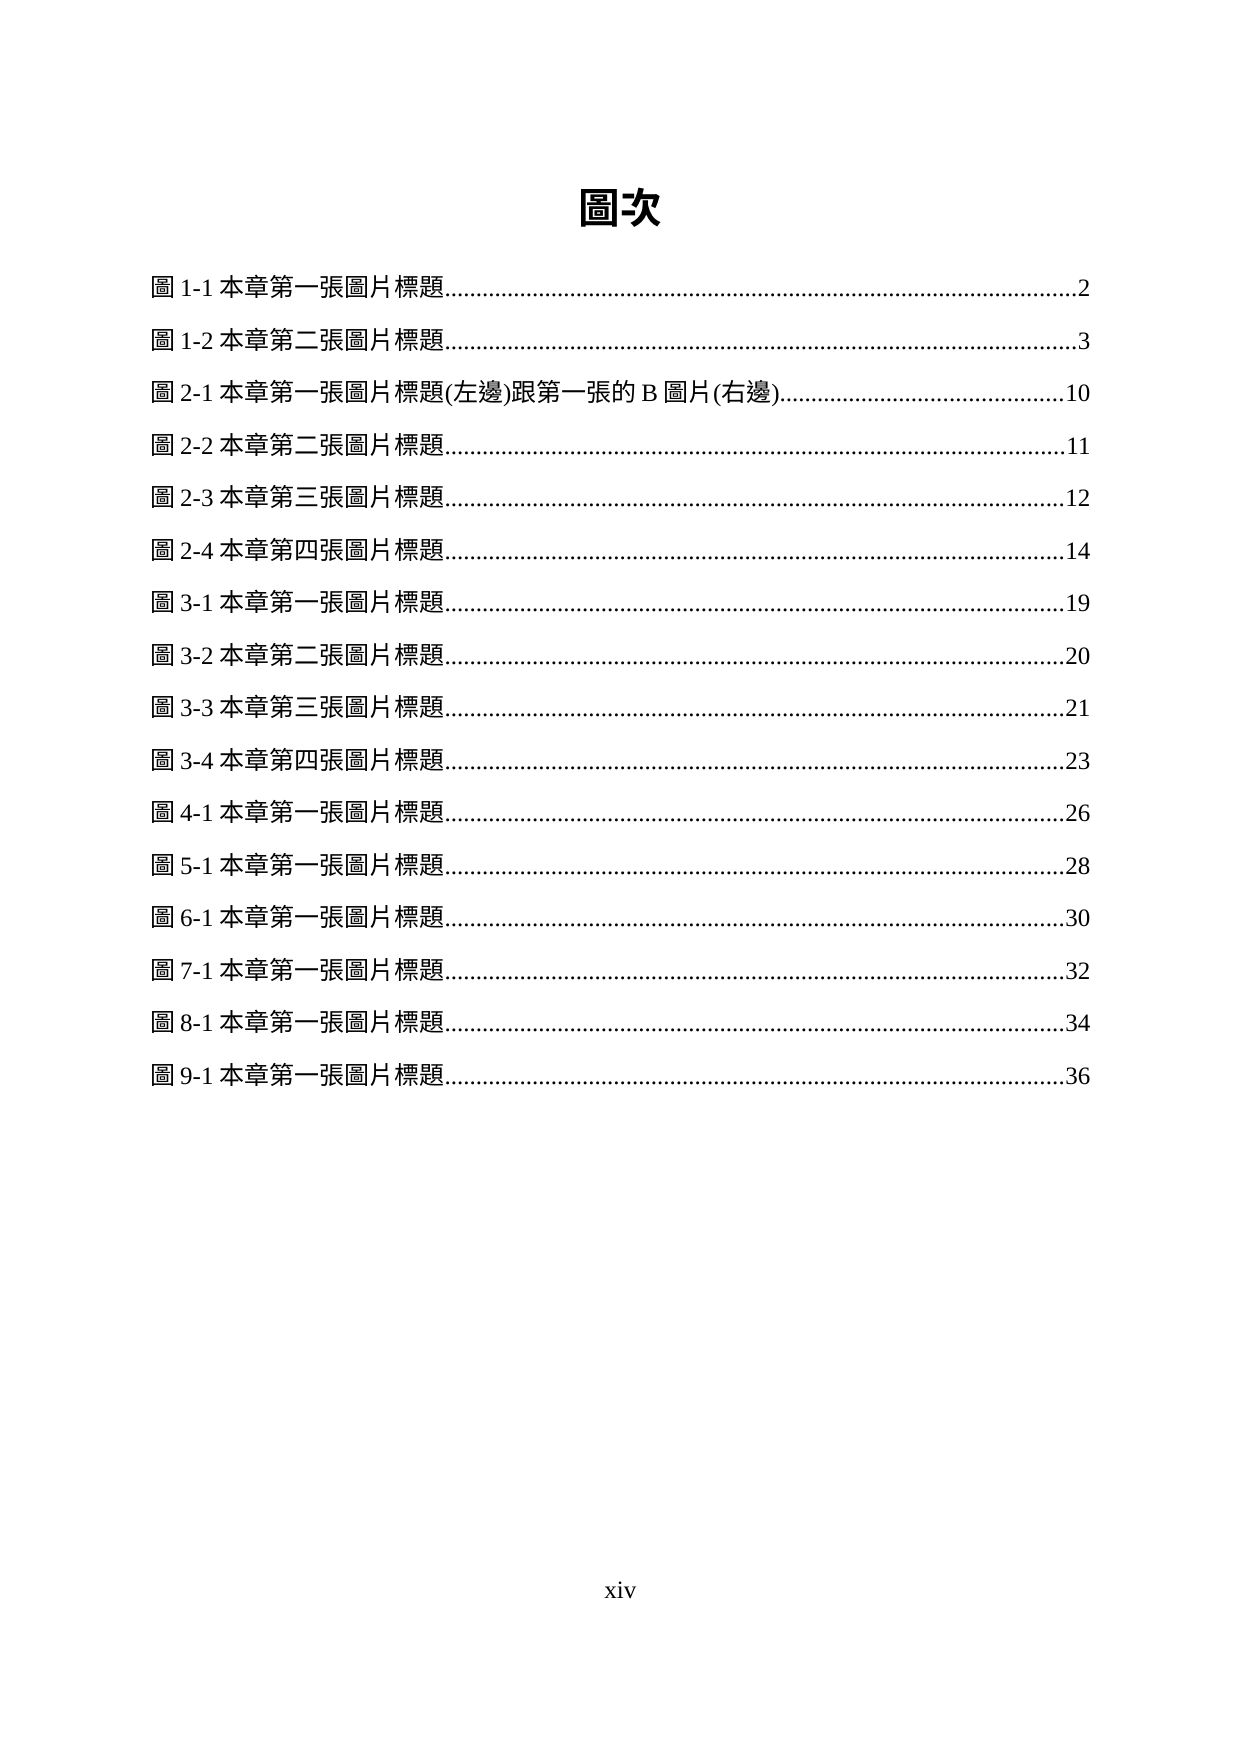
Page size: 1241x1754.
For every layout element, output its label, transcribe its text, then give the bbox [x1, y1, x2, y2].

text 圖1-1 本章第一張圖片標題 2 [150, 268, 1090, 304]
text 圖2-1 本章第一張圖片標題(左邊)跟第一張的B圖片(右邊) 10 [150, 373, 1090, 409]
text 圖2-3 本章第三張圖片標題 12 [150, 478, 1090, 514]
text 圖7-1 本章第一張圖片標題 32 [150, 950, 1090, 987]
subtitle 圖次 [150, 175, 1090, 235]
text 圖3-1 本章第一張圖片標題 19 [150, 583, 1090, 619]
text 圖1-2 本章第二張圖片標題 3 [150, 320, 1090, 357]
text 圖3-4 本章第四張圖片標題 23 [150, 740, 1090, 777]
text 圖8-1 本章第一張圖片標題 34 [150, 1003, 1090, 1039]
text 圖6-1 本章第一張圖片標題 30 [150, 898, 1090, 934]
text 圖2-4 本章第四張圖片標題 14 [150, 530, 1090, 567]
text 圖3-2 本章第二張圖片標題 20 [150, 635, 1090, 672]
text 圖2-2 本章第二張圖片標題 11 [150, 425, 1090, 462]
text 圖9-1 本章第一張圖片標題 36 [150, 1055, 1090, 1092]
text 圖3-3 本章第三張圖片標題 21 [150, 688, 1090, 724]
text 圖5-1 本章第一張圖片標題 28 [150, 845, 1090, 882]
text 圖4-1 本章第一張圖片標題 26 [150, 793, 1090, 829]
